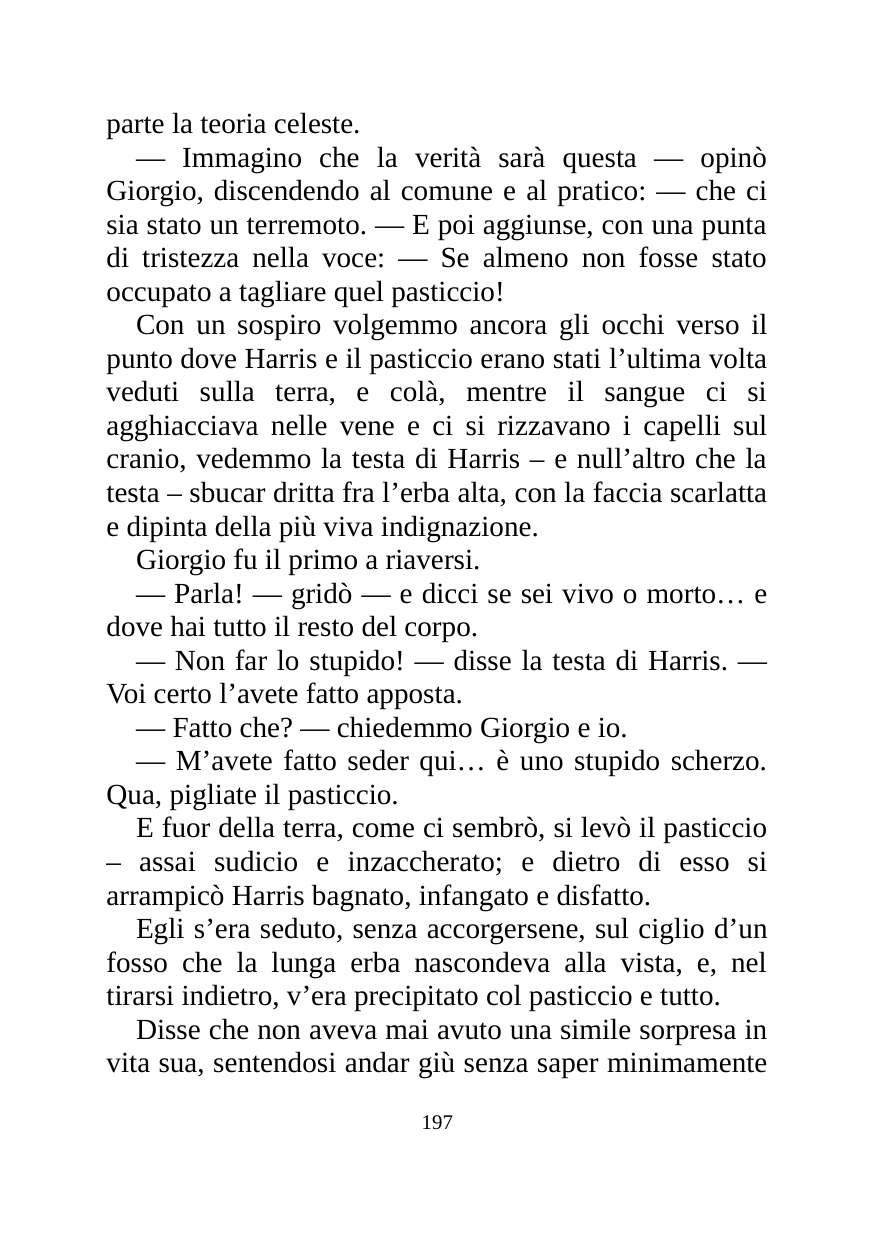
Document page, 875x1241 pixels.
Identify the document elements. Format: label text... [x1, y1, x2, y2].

text Egli s’era seduto, senza accorgersene, sul ciglio d’un fosso che la lunga erba nascondeva alla vista, e, nel tirarsi indietro, v’era precipitato col pasticcio e tutto. [106, 911, 768, 1012]
text Con un sospiro volgemmo ancora gli occhi verso il punto dove Harris e il pasticcio erano stati l’ultima volta veduti sulla terra, e colà, mentre il sangue ci si agghiacciava nelle vene e ci si rizzavano i capelli sul cranio, vedemmo la testa di Harris – e null’altro che la testa – sbucar dritta fra l’erba alta, con la faccia scarlatta e dipinta della più viva indignazione. [106, 307, 768, 542]
text E fuor della terra, come ci sembrò, si levò il pasticcio – assai sudicio e inzaccherato; e dietro di esso si arrampicò Harris bagnato, infangato e disfatto. [106, 811, 768, 911]
text — Parla! — gridò — e dicci se sei vivo o morto… e dove hai tutto il resto del corpo. [106, 576, 768, 643]
text — Fatto che? — chiedemmo Giorgio e io. [106, 710, 768, 743]
text parte la teoria celeste. [106, 106, 768, 140]
text — M’avete fatto seder qui… è uno stupido scherzo. Qua, pigliate il pasticcio. [106, 743, 768, 811]
text — Immagino che la verità sarà questa — opinò Giorgio, discendendo al comune e al pratico: — che ci sia stato un terremoto. — E poi aggiunse, con una punta di tristezza nella voce: — Se almeno non fosse stato occupato a tagliare quel pasticcio! [106, 140, 768, 307]
text — Non far lo stupido! — disse la testa di Harris. — Voi certo l’avete fatto apposta. [106, 643, 768, 710]
text Giorgio fu il primo a riaversi. [106, 542, 768, 576]
text Disse che non aveva mai avuto una simile sorpresa in vita sua, sentendosi andar giù senza saper minimamente [106, 1012, 768, 1079]
